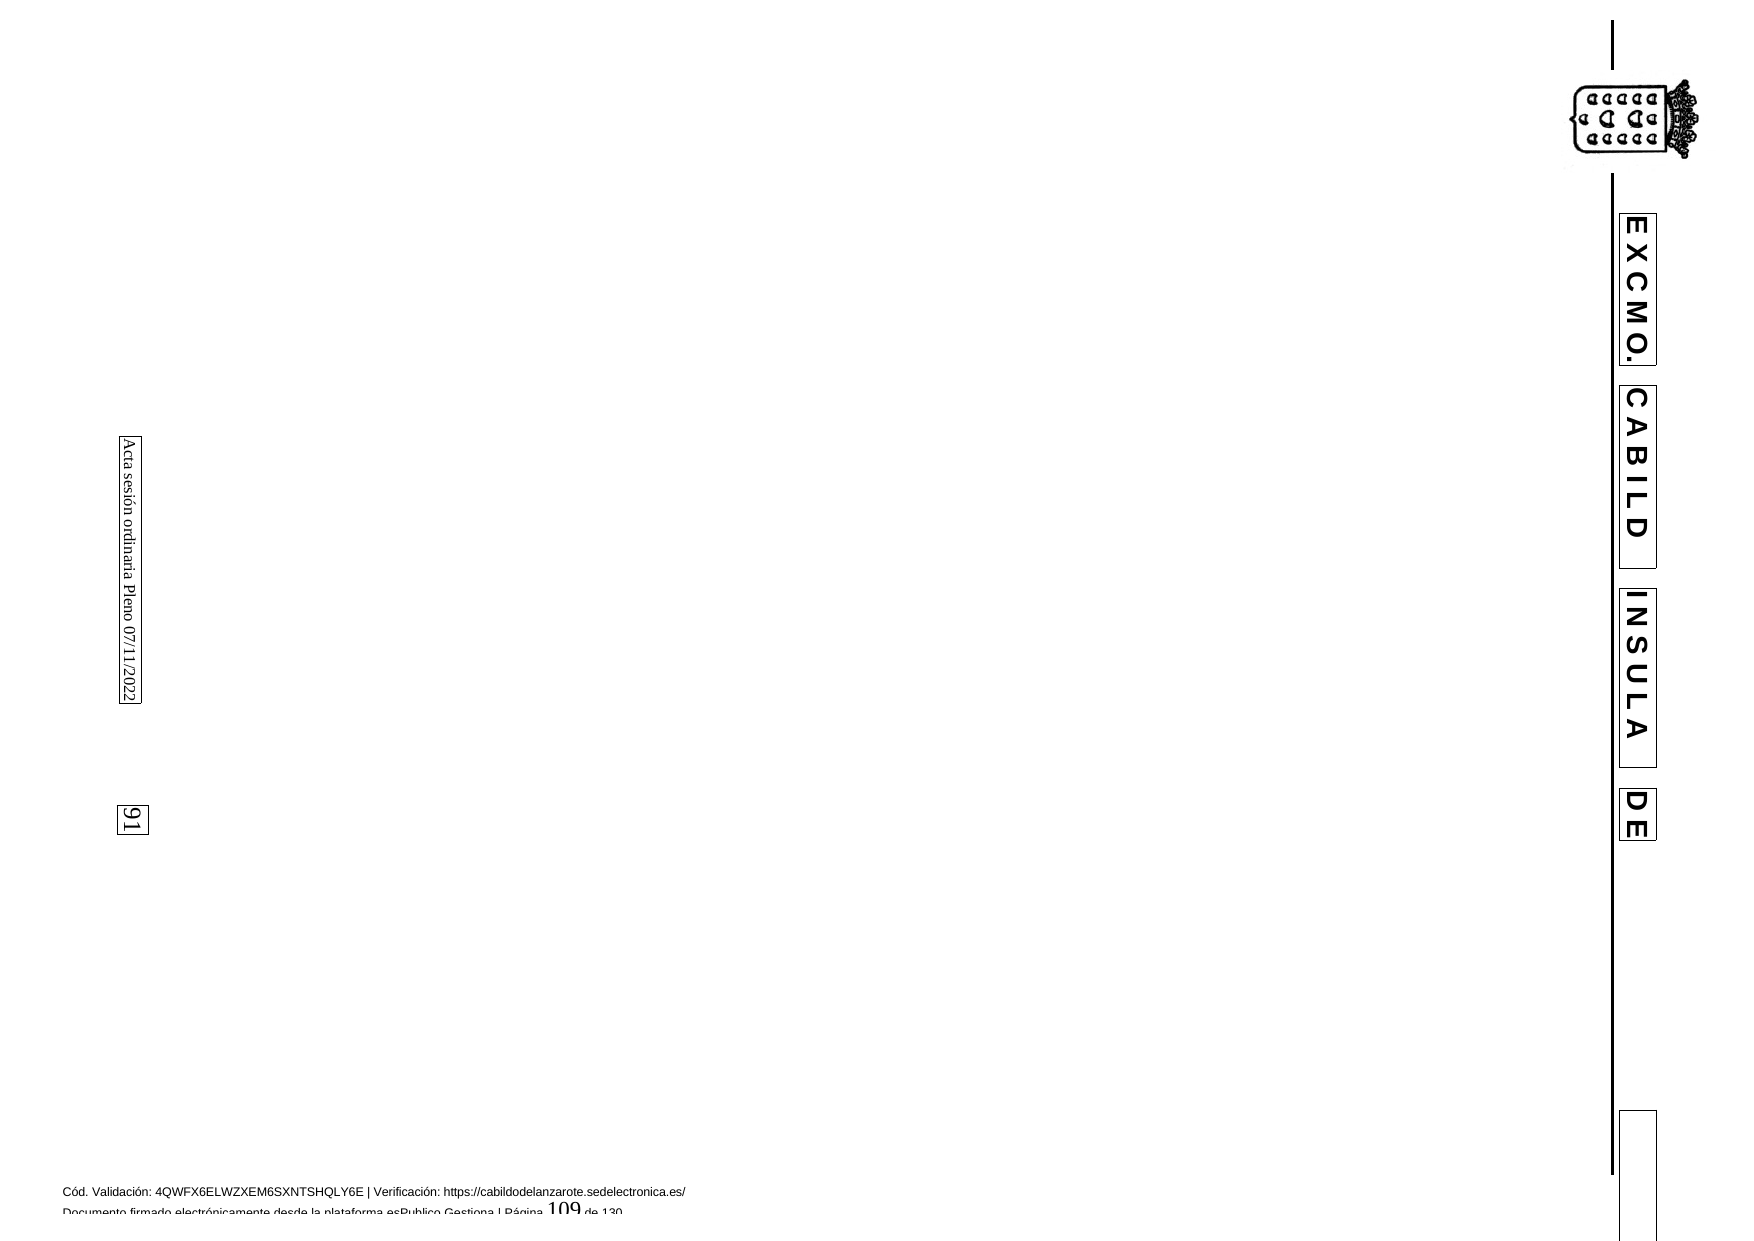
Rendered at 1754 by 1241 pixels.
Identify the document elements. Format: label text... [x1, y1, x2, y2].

text C A B I L D O [1620, 387, 1654, 568]
text Acta sesión ordinaria Pleno 07/11/2022 [121, 438, 140, 703]
text I N S U L A R [1620, 590, 1654, 767]
text E X C M O. [1621, 216, 1654, 365]
text 91 [119, 807, 147, 834]
text D E [1621, 790, 1654, 840]
picture [1561, 70, 1716, 173]
